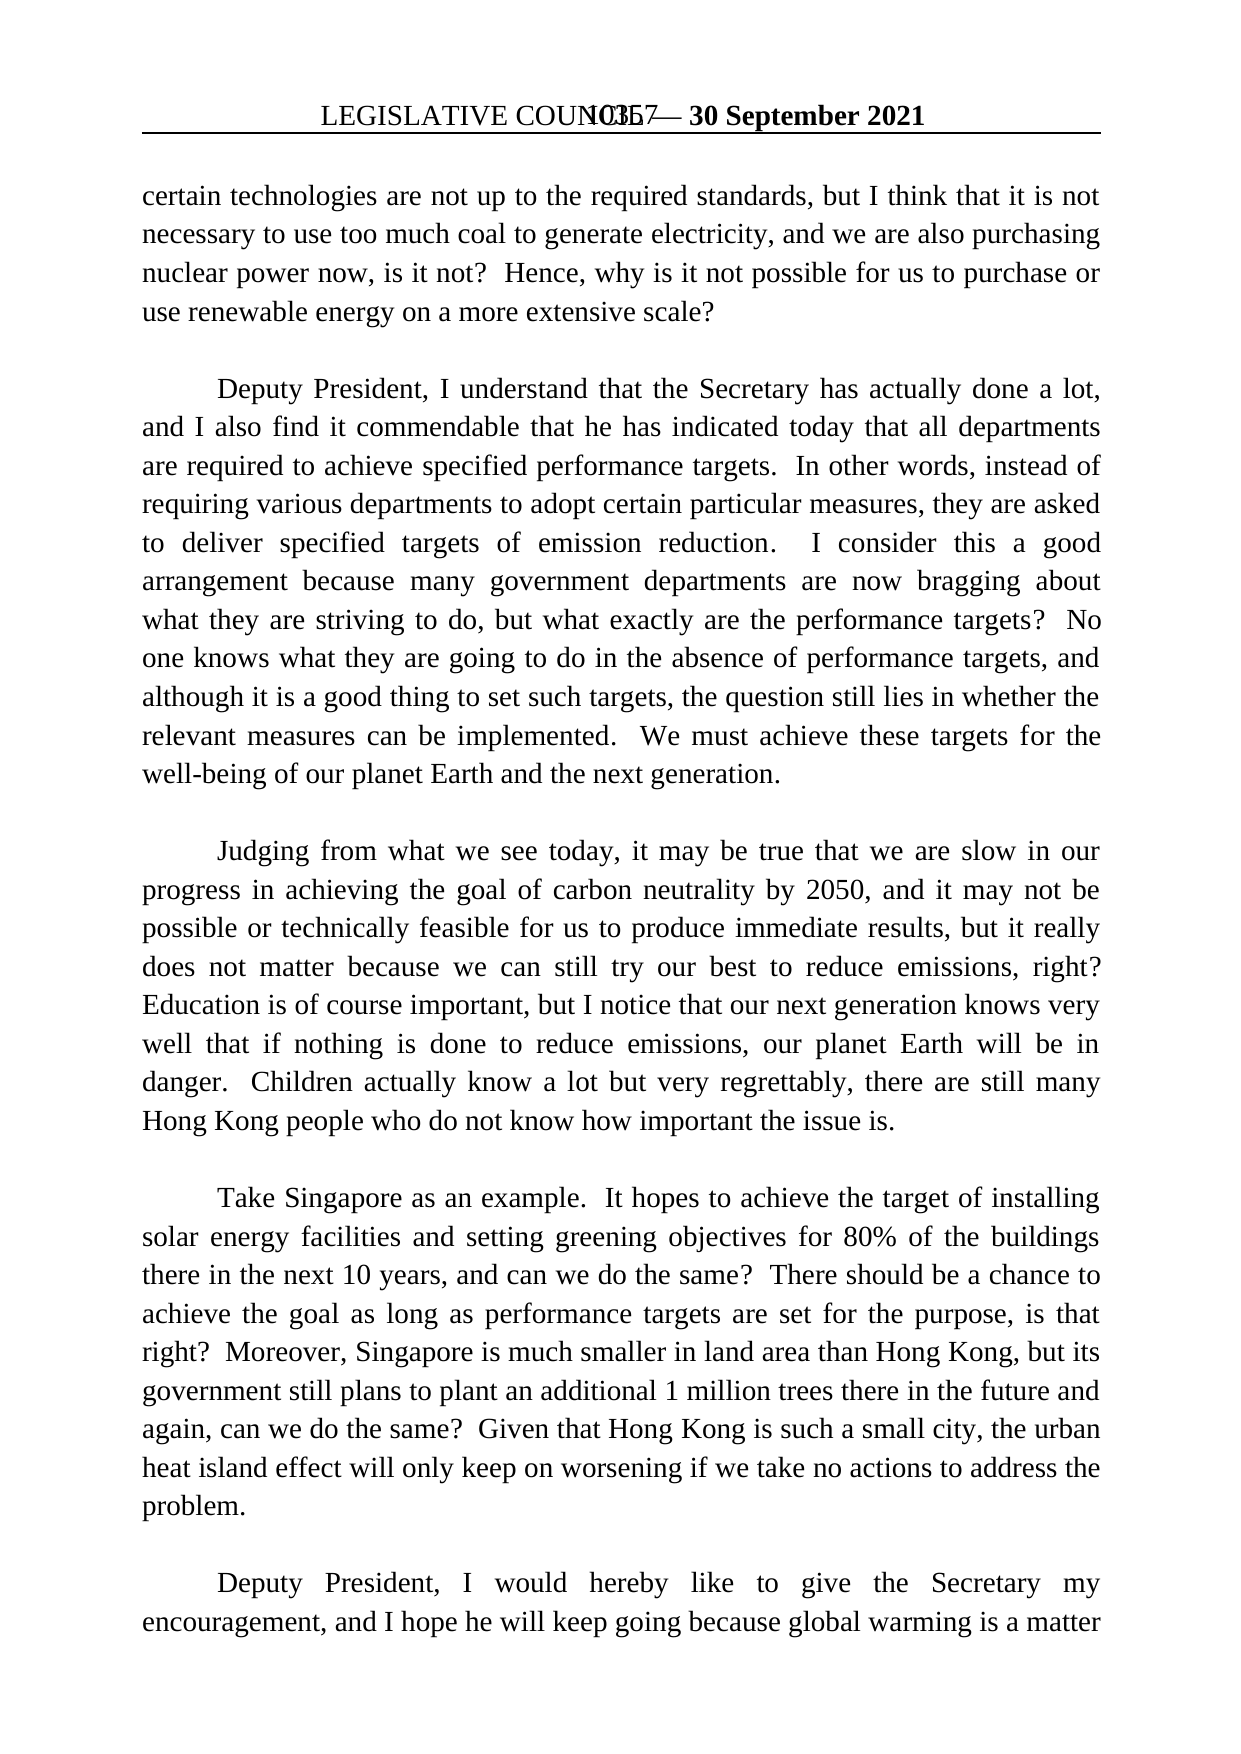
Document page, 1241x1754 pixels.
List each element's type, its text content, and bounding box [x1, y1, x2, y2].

text Deputy President, I understand that the Secretary has actually done a lot, and I also find it commendable that he has indicated today that all departments are required to achieve specified performance targets. In other words, instead of requiring various departments to adopt certain particular measures, they are asked to deliver specified targets of emission reduction. I consider this a good arrangement because many government departments are now bragging about what they are striving to do, but what exactly are the performance targets? No one knows what they are going to do in the absence of performance targets, and although it is a good thing to set such targets, the question still lies in whether the relevant measures can be implemented. We must achieve these targets for the well-being of our planet Earth and the next generation. [142, 366, 1101, 790]
text Judging from what we see today, it may be true that we are slow in our progress in achieving the goal of carbon neutrality by 2050, and it may not be possible or technically feasible for us to produce immediate results, but it really does not matter because we can still try our best to reduce emissions, right? Education is of course important, but I notice that our next generation knows very well that if nothing is done to reduce emissions, our planet Earth will be in danger. Children actually know a lot but very regrettably, there are still many Hong Kong people who do not know how important the issue is. [142, 828, 1101, 1137]
text Take Singapore as an example. It hopes to achieve the target of installing solar energy facilities and setting greening objectives for 80% of the buildings there in the next 10 years, and can we do the same? There should be a chance to achieve the goal as long as performance targets are set for the purpose, is that right? Moreover, Singapore is much smaller in land area than Hong Kong, but its government still plans to plant an additional 1 million trees there in the future and again, can we do the same? Given that Hong Kong is such a small city, the urban heat island effect will only keep on worsening if we take no actions to address the problem. [142, 1175, 1101, 1522]
text Deputy President, I would hereby like to give the Secretary my encouragement, and I hope he will keep going because global warming is a matter [142, 1561, 1101, 1638]
text certain technologies are not up to the required standards, but I think that it is not necessary to use too much coal to generate electricity, and we are also purchasing nuclear power now, is it not? Hence, why is it not possible for us to purchase or use renewable energy on a more extensive scale? [142, 173, 1101, 327]
